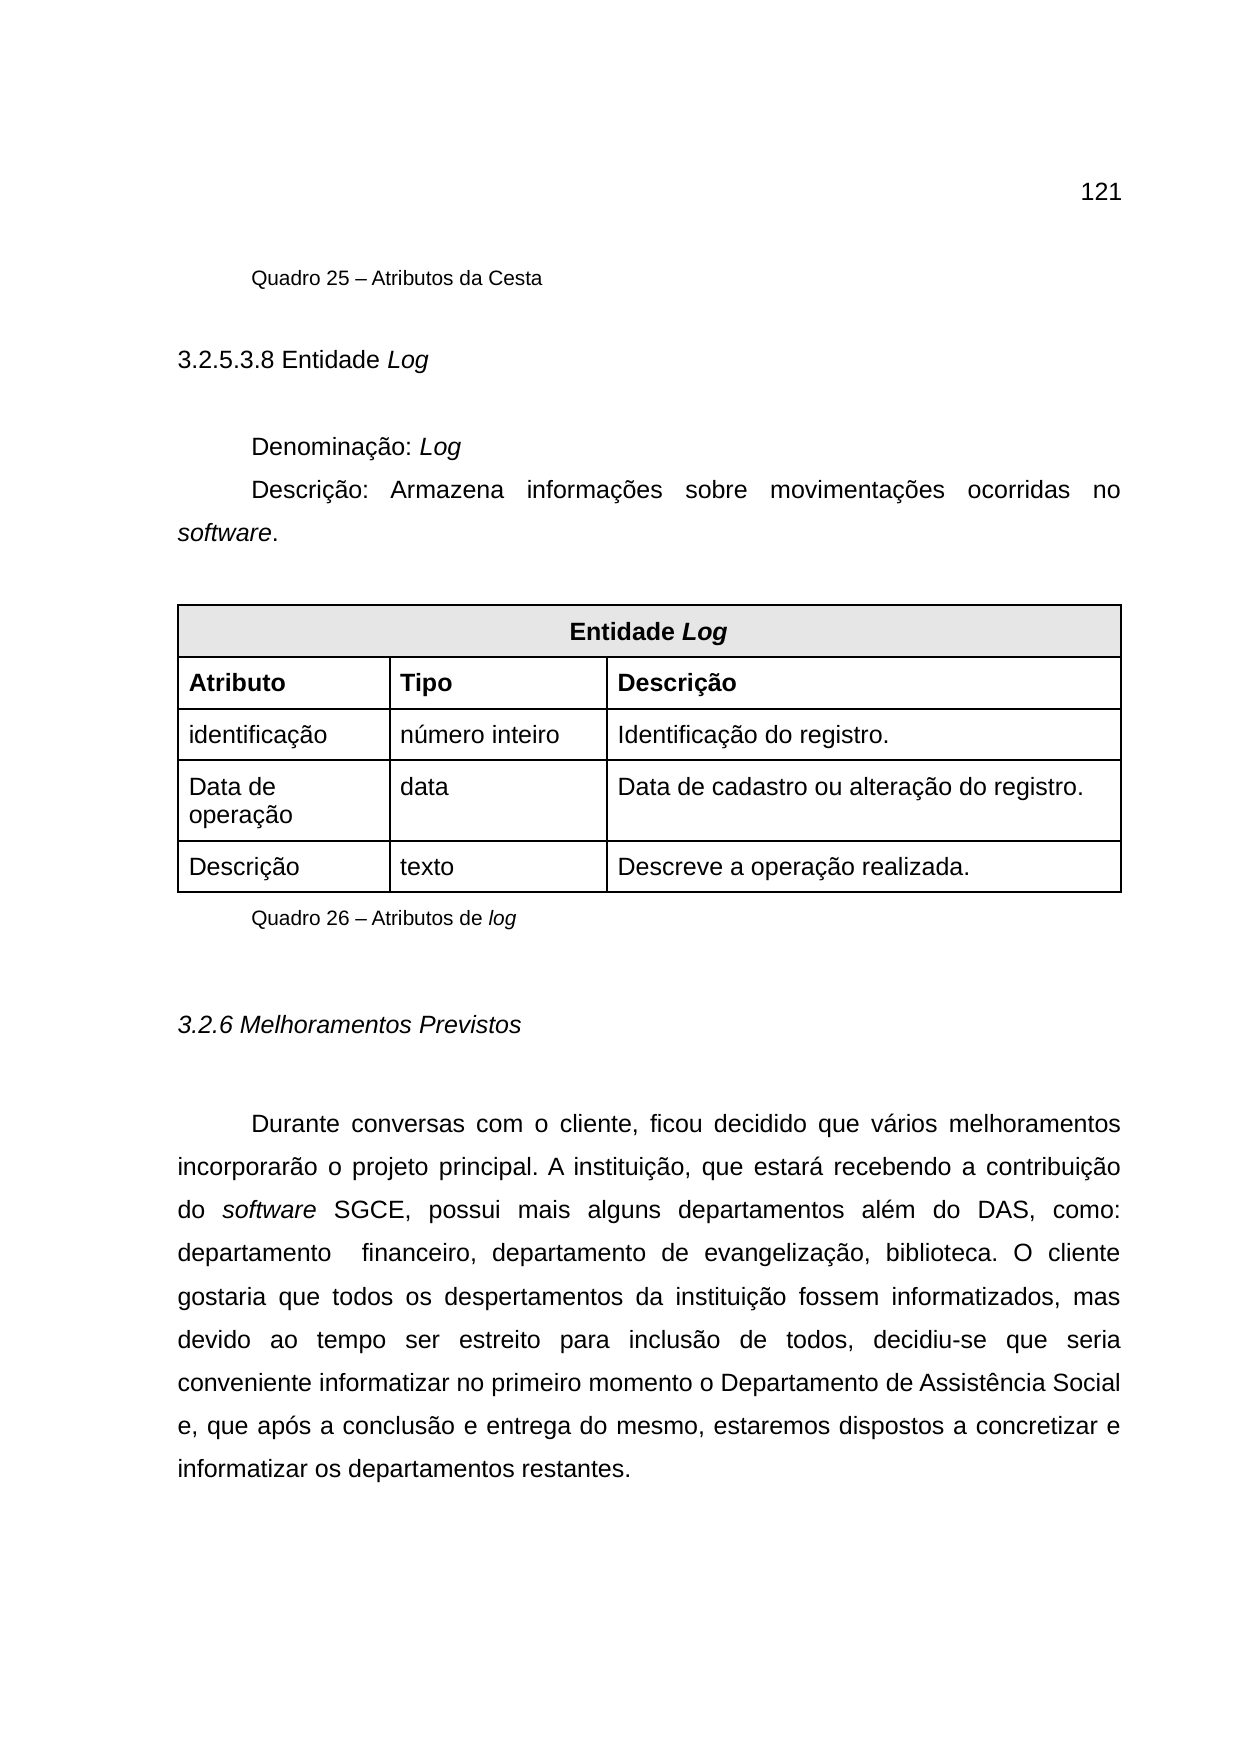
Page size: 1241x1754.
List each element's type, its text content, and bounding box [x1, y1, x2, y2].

table_cell Identificação do registro. [608, 710, 1120, 759]
text Quadro 25 – Atributos da Cesta [177, 266, 1122, 290]
text 3.2.5.3.8 Entidade Log [177, 345, 1122, 374]
subtitle 3.2.6 Melhoramentos Previstos [177, 1010, 1122, 1039]
table_cell identificação [179, 710, 389, 759]
table_header Entidade Log [179, 606, 1120, 656]
text Quadro 26 – Atributos de log [177, 906, 1122, 930]
table_cell Data de operação [179, 761, 389, 839]
table_cell Atributo [179, 658, 389, 707]
table_cell Descreve a operação realizada. [608, 842, 1120, 891]
table_cell Descrição [608, 658, 1120, 707]
table_cell número inteiro [391, 710, 606, 759]
text Durante conversas com o cliente, ficou decidido que vários melhoramentos incorporarão o projeto principal. A instituição, que estará recebendo a contribuição do software SGCE, possui mais alguns departamentos além do DAS, como: departamento financeiro, departamento de evangelização, biblioteca. O cliente gostaria que todos os despertamentos da instituição fossem informatizados, mas devido ao tempo ser estreito para inclusão de todos, decidiu-se que seria conveniente informatizar no primeiro momento o Departamento de Assistência Social e, que após a conclusão e entrega do mesmo, estaremos dispostos a concretizar e informatizar os departamentos restantes. [177, 1109, 1122, 1483]
text Denominação: Log [177, 432, 1122, 460]
table_cell Data de cadastro ou alteração do registro. [608, 761, 1120, 839]
table_cell Tipo [391, 658, 606, 707]
text Descrição: Armazena informações sobre movimentações ocorridas no software. [177, 475, 1122, 547]
table_cell Descrição [179, 842, 389, 891]
table_cell texto [391, 842, 606, 891]
table_cell data [391, 761, 606, 839]
